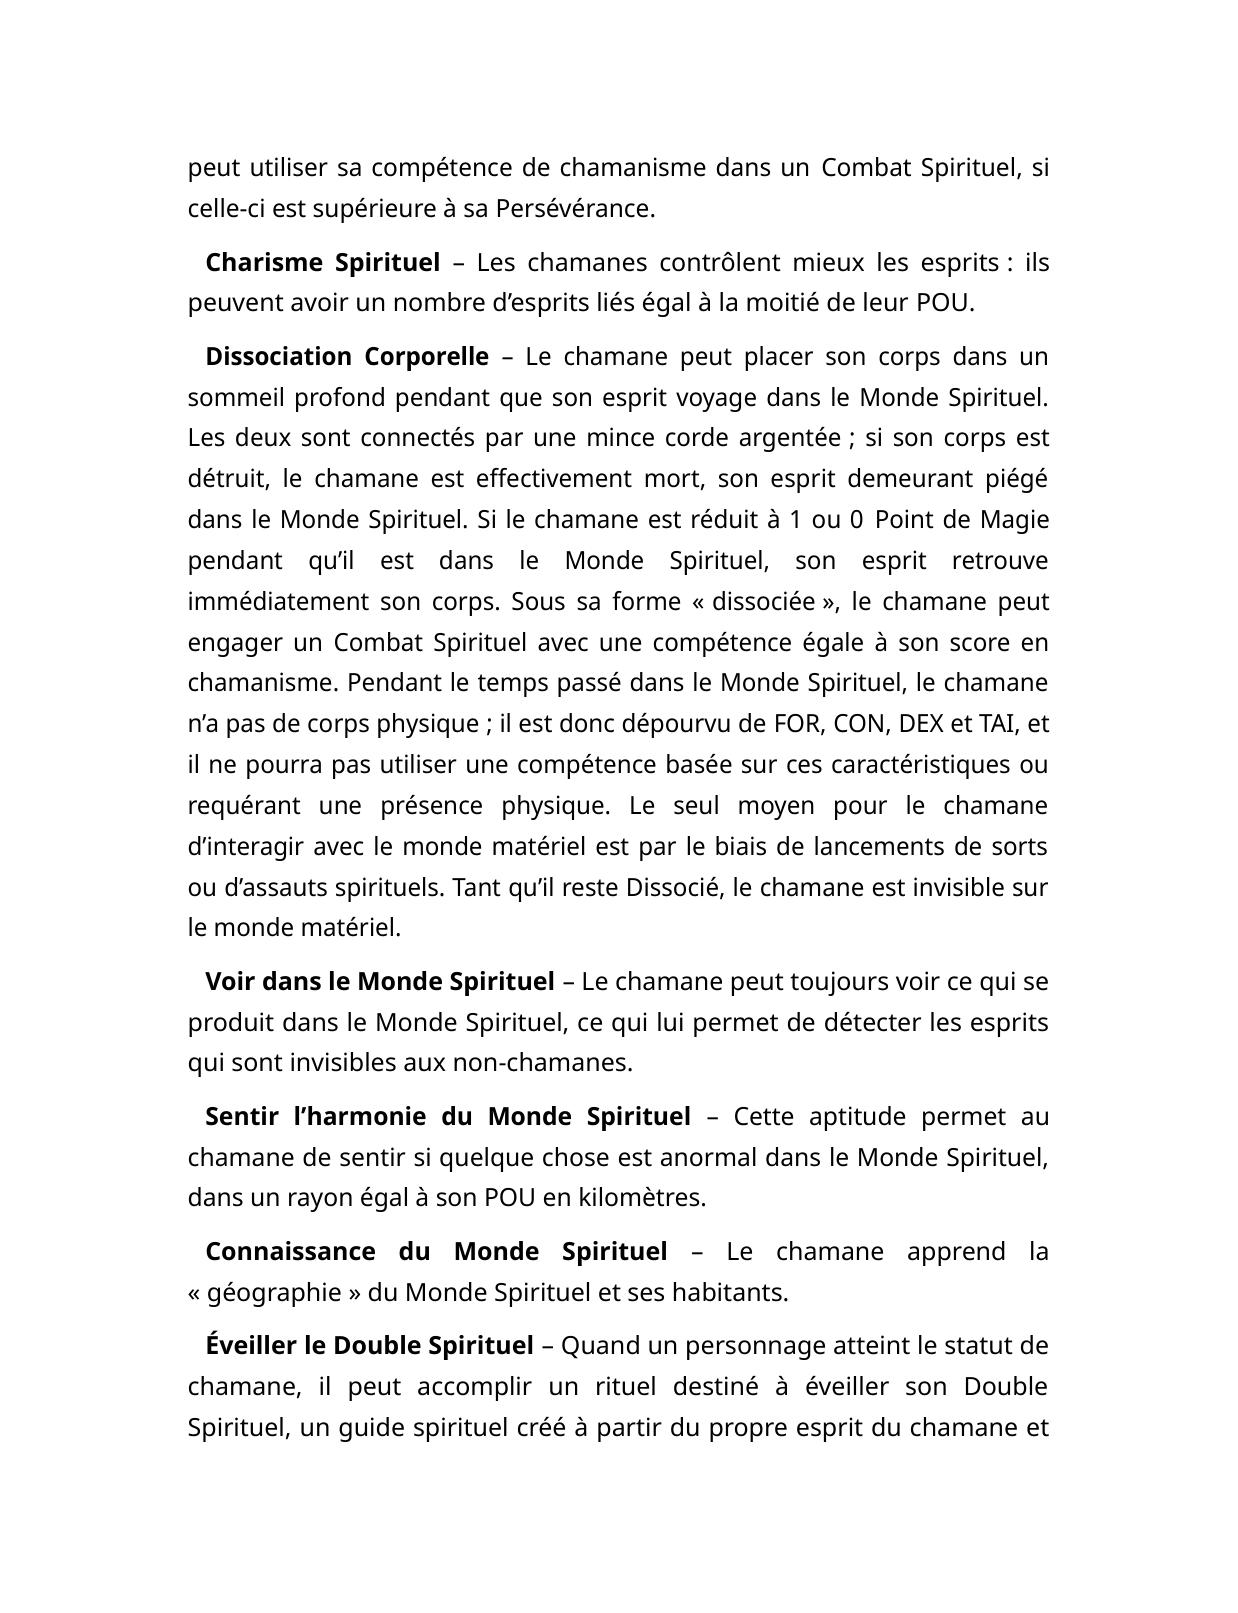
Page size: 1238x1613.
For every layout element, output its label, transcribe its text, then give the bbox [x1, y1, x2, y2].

text Voir dans le Monde Spirituel – Le chamane peut toujours voir ce qui se produit dans le Monde Spirituel, ce qui lui permet de détecter les esprits qui sont invisibles aux non-chamanes. [187, 963, 1050, 1079]
text Charisme Spirituel – Les chamanes contrôlent mieux les esprits : ils peuvent avoir un nombre d’esprits liés égal à la moitié de leur POU. [187, 244, 1050, 319]
text Connaissance du Monde Spirituel – Le chamane apprend la « géographie » du Monde Spirituel et ses habitants. [187, 1233, 1050, 1308]
text peut utiliser sa compétence de chamanisme dans un Combat Spirituel, si celle-ci est supérieure à sa Persévérance. [187, 150, 1050, 225]
text Sentir l’harmonie du Monde Spirituel – Cette aptitude permet au chamane de sentir si quelque chose est anormal dans le Monde Spirituel, dans un rayon égal à son POU en kilomètres. [187, 1098, 1050, 1214]
text Éveiller le Double Spirituel – Quand un personnage atteint le statut de chamane, il peut accomplir un rituel destiné à éveiller son Double Spirituel, un guide spirituel créé à partir du propre esprit du chamane et [187, 1327, 1050, 1443]
text Dissociation Corporelle – Le chamane peut placer son corps dans un sommeil profond pendant que son esprit voyage dans le Monde Spirituel. Les deux sont connectés par une mince corde argentée ; si son corps est détruit, le chamane est effectivement mort, son esprit demeurant piégé dans le Monde Spirituel. Si le chamane est réduit à 1 ou 0 Point de Magie pendant qu’il est dans le Monde Spirituel, son esprit retrouve immédiatement son corps. Sous sa forme « dissociée », le chamane peut engager un Combat Spirituel avec une compétence égale à son score en chamanisme. Pendant le temps passé dans le Monde Spirituel, le chamane n’a pas de corps physique ; il est donc dépourvu de FOR, CON, DEX et TAI, et il ne pourra pas utiliser une compétence basée sur ces caractéristiques ou requérant une présence physique. Le seul moyen pour le chamane d’interagir avec le monde matériel est par le biais de lancements de sorts ou d’assauts spirituels. Tant qu’il reste Dissocié, le chamane est invisible sur le monde matériel. [187, 338, 1050, 944]
